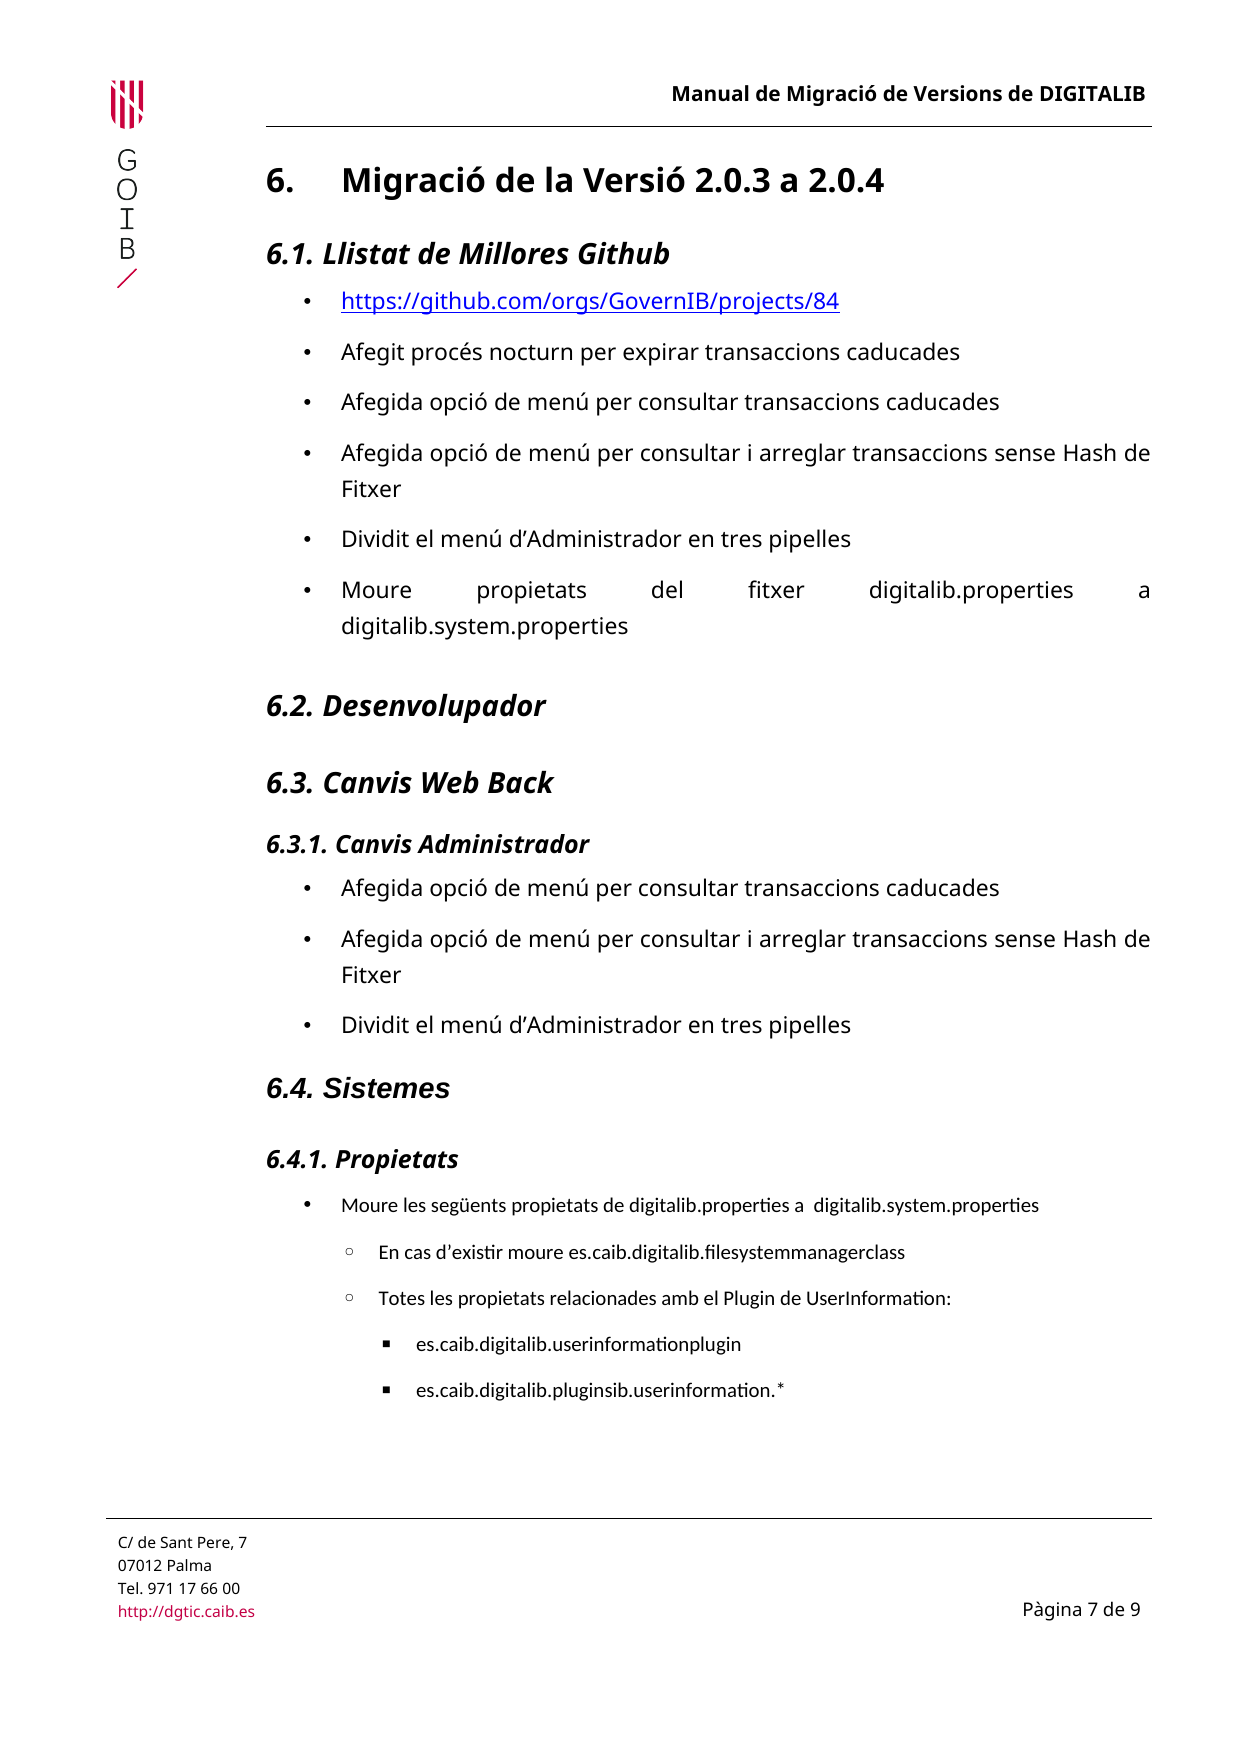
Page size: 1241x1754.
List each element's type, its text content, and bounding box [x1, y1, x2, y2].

subtitle Canvis Web Back [266, 762, 1152, 802]
list Dividit el menú d’Administrador en tres pipelles [303, 523, 1152, 554]
list es.caib.digitalib.userinformationplugin [378, 1331, 1152, 1357]
list Moure propietats del fitxer digitalib.properties a digitalib.system.properties [303, 574, 1152, 641]
list Afegida opció de menú per consultar transaccions caducades [303, 386, 1152, 418]
list Afegida opció de menú per consultar i arreglar transaccions sense Hash de Fitxer [303, 437, 1152, 504]
list Dividit el menú d’Administrador en tres pipelles [303, 1009, 1152, 1041]
subtitle Migració de la Versió 2.0.3 a 2.0.4 [266, 156, 1152, 202]
list En cas d’existir moure es.caib.digitalib.filesystemmanagerclass [341, 1239, 1152, 1264]
list Afegida opció de menú per consultar transaccions caducades [303, 872, 1152, 903]
list Afegit procés nocturn per expirar transaccions caducades [303, 336, 1152, 367]
list Moure les següents propietats de digitalib.properties a digitalib.system.properties [303, 1193, 1152, 1218]
list Afegida opció de menú per consultar i arreglar transaccions sense Hash de Fitxer [303, 923, 1152, 990]
subtitle Sistemes [266, 1072, 1152, 1105]
list https://github.com/orgs/GovernIB/projects/84 [303, 285, 1152, 317]
subtitle Canvis Administrador [266, 826, 1152, 861]
subtitle Propietats [266, 1142, 1152, 1176]
picture [82, 57, 172, 319]
subtitle Desenvolupador [266, 685, 1152, 725]
list es.caib.digitalib.pluginsib.userinformation.* [378, 1378, 1152, 1403]
list Totes les propietats relacionades amb el Plugin de UserInformation: [341, 1285, 1152, 1311]
subtitle Llistat de Millores Github [266, 233, 1152, 273]
